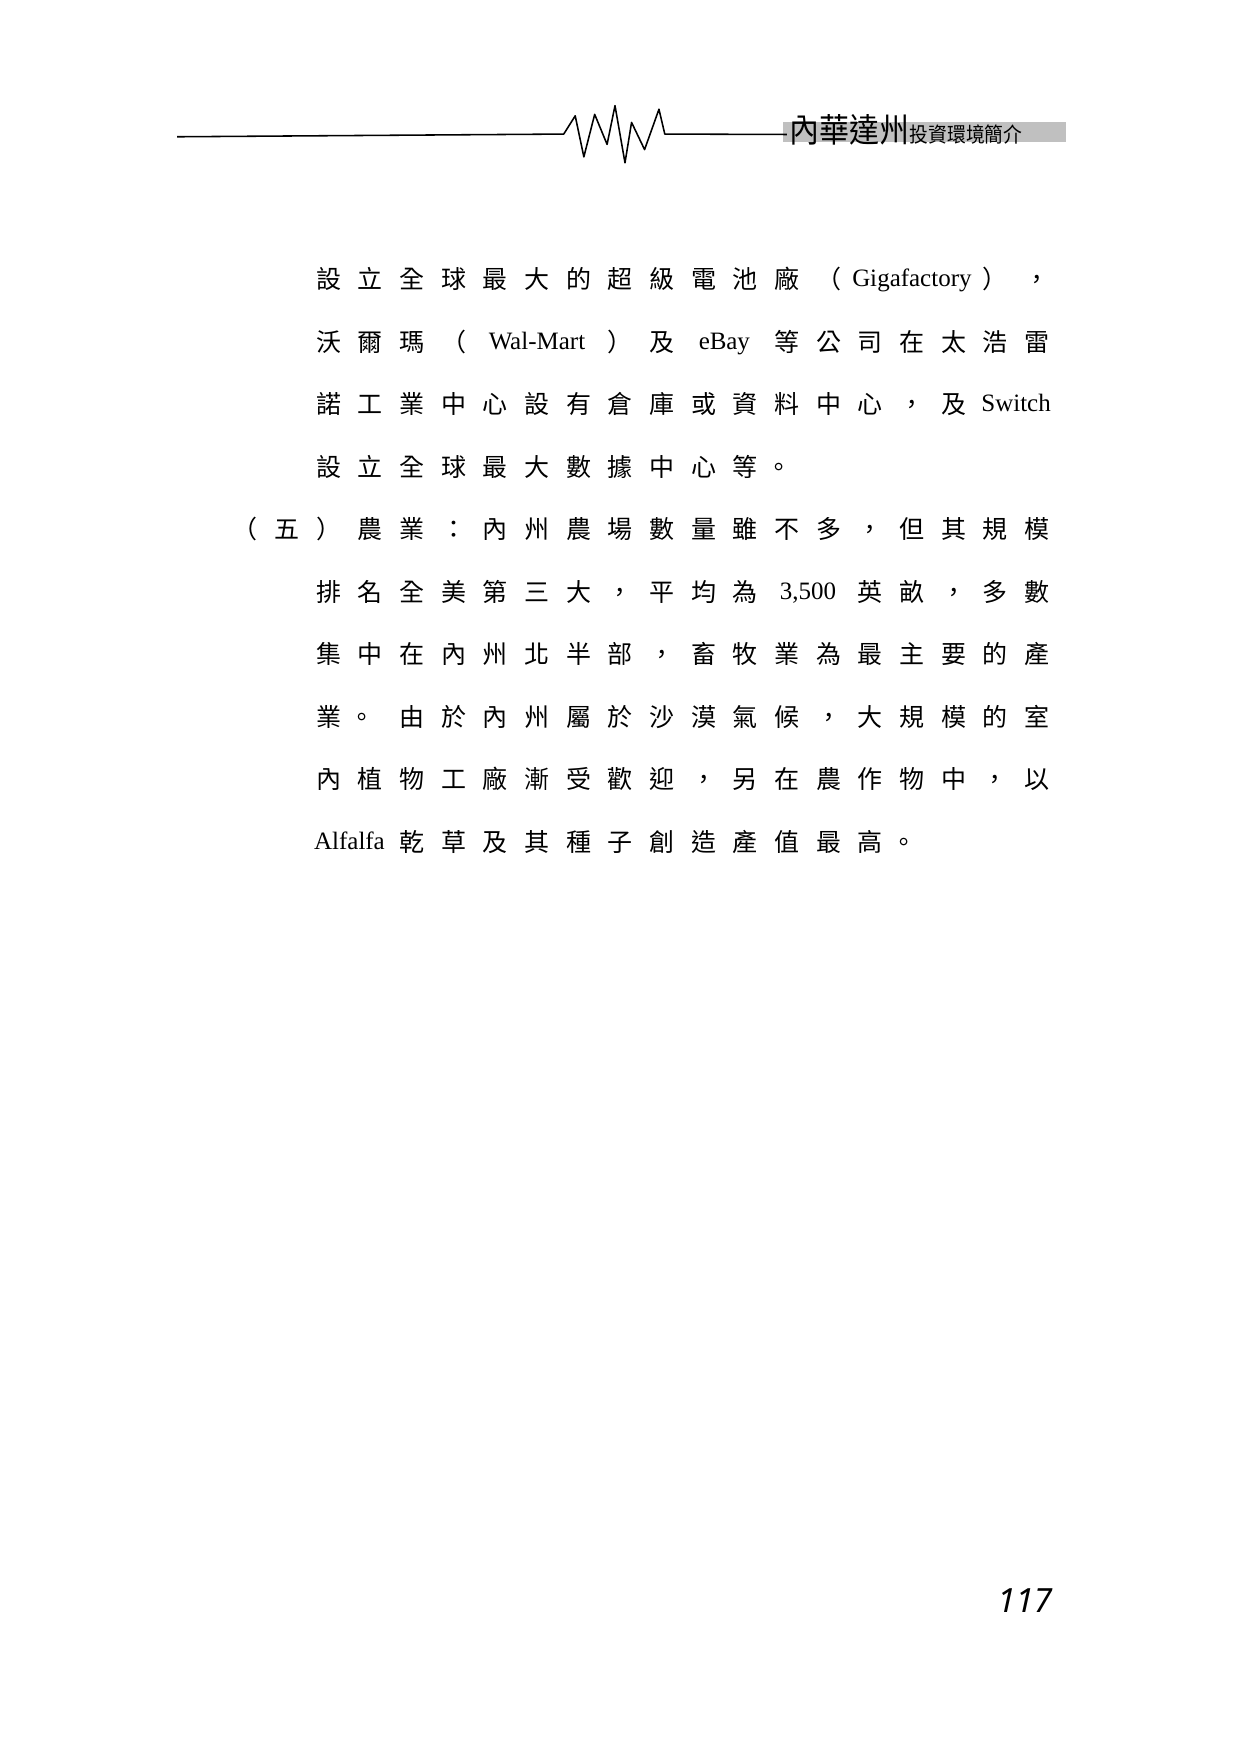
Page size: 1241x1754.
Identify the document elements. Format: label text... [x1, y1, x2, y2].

text 設立全球最大的超級電池廠（Gigafactory），沃爾瑪（Wal-Mart）及eBay等公司在太浩雷諾工業中心設有倉庫或資料中心，及Switch設立全球最大數據中心等。 [207, 236, 1058, 486]
text （五）農業：內州農場數量雖不多，但其規模排名全美第三大，平均為3,500英畝，多數集中在內州北半部，畜牧業為最主要的產業。由於內州屬於沙漠氣候，大規模的室內植物工廠漸受歡迎，另在農作物中，以Alfalfa乾草及其種子創造產值最高。 [207, 486, 1058, 861]
